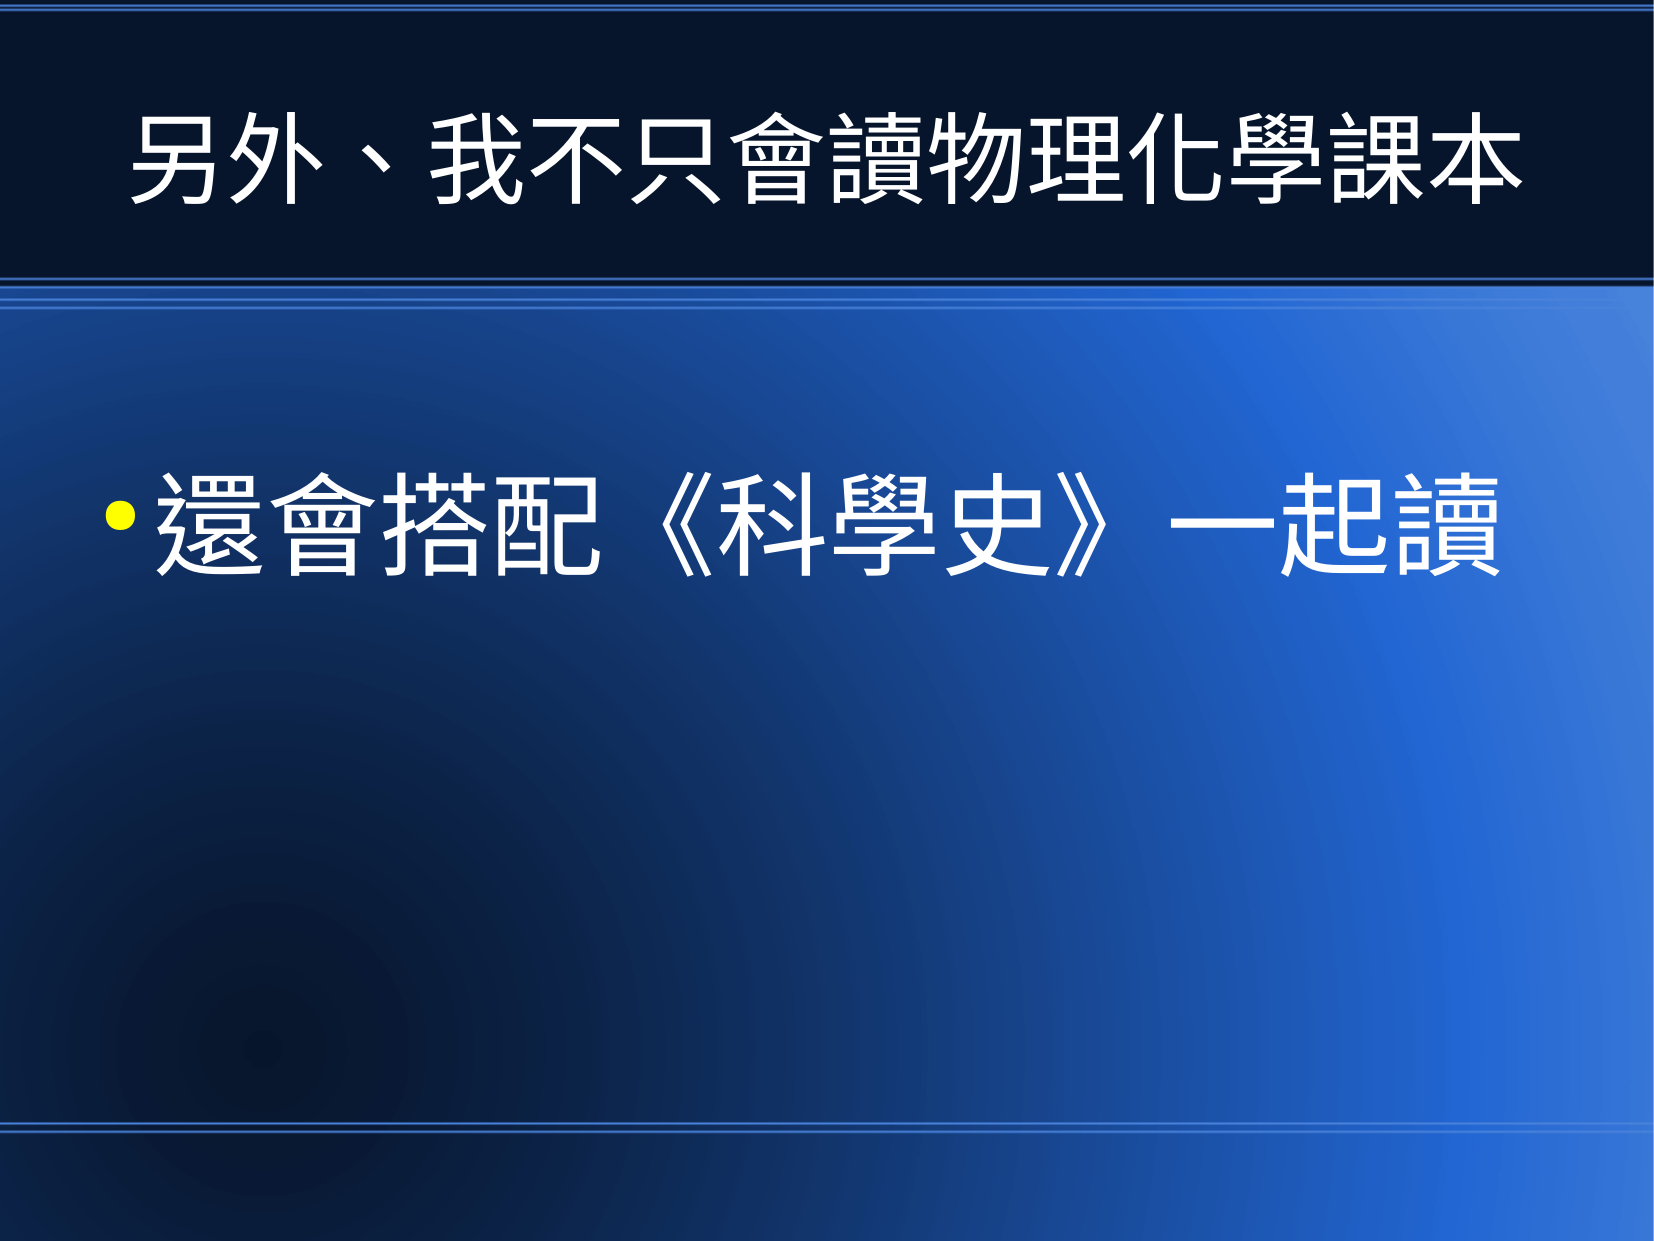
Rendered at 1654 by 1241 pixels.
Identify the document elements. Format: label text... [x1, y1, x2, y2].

list 還會搭配《科學史》一起讀 [82, 355, 1571, 1241]
picture [0, 0, 1654, 1241]
title 另外、我不只會讀物理化學課本 [82, 49, 1571, 257]
